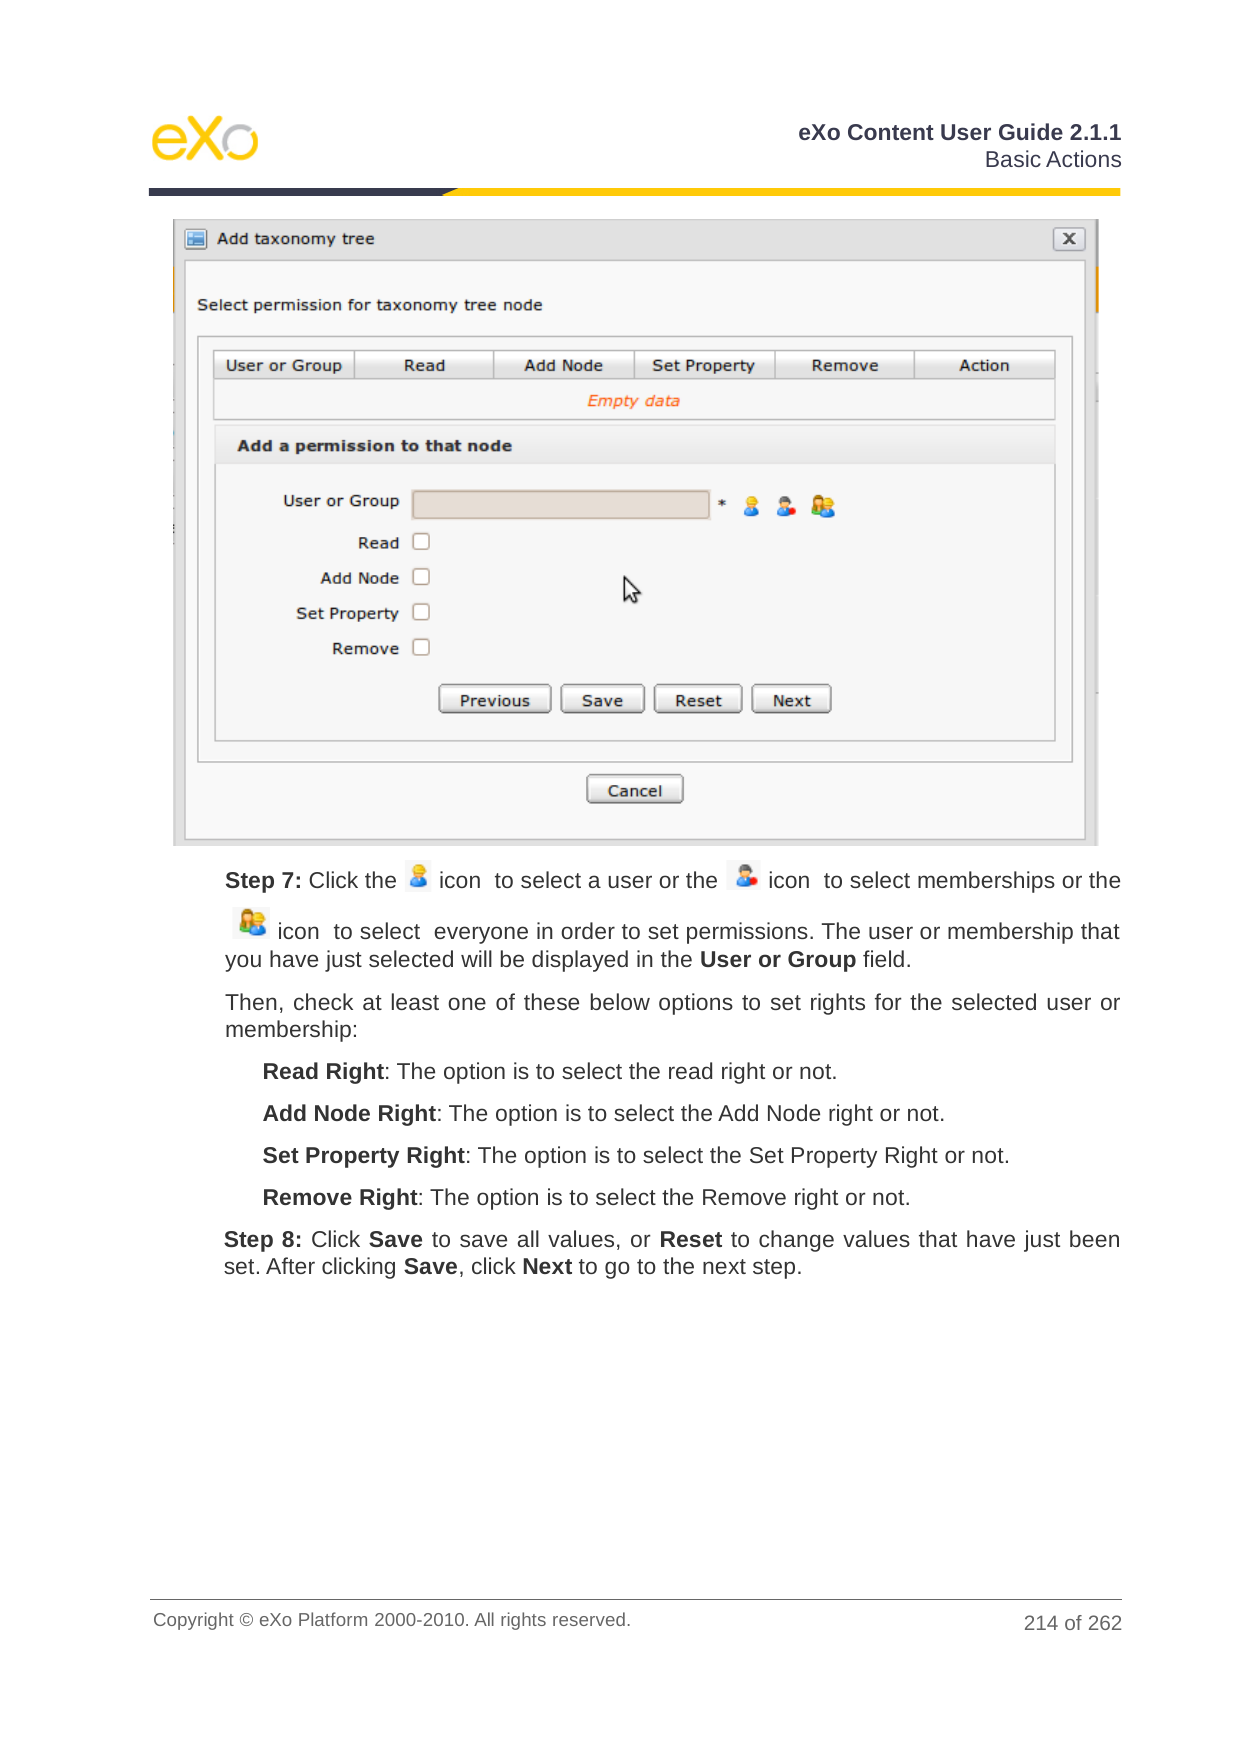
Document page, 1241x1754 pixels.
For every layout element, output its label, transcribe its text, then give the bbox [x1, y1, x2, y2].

picture [726, 860, 761, 890]
text Step 8: Click Save to save all values, or Reset to change values that have just been set. After clicking Save, click Next to go to the next step. [223, 1225, 1122, 1279]
picture [152, 115, 259, 161]
list Step 7: Click theicon to select a user or theicon to select memberships or the icon to select everyone in order to set permissions. The user or membership that you have just selected will be displayed in the User or Group field. [187, 223, 1122, 973]
list Add Node Right: The option is to select the Add Node right or not. [225, 1099, 1122, 1126]
list Then, check at least one of these below options to set rights for the selected user or membership: [187, 988, 1122, 1042]
picture [404, 860, 432, 892]
picture [232, 907, 270, 939]
list Read Right: The option is to select the read right or not. [225, 1057, 1122, 1084]
picture [148, 188, 1121, 196]
list Remove Right: The option is to select the Remove right or not. [225, 1183, 1122, 1210]
picture [173, 219, 1099, 846]
list Set Property Right: The option is to select the Set Property Right or not. [225, 1141, 1122, 1168]
